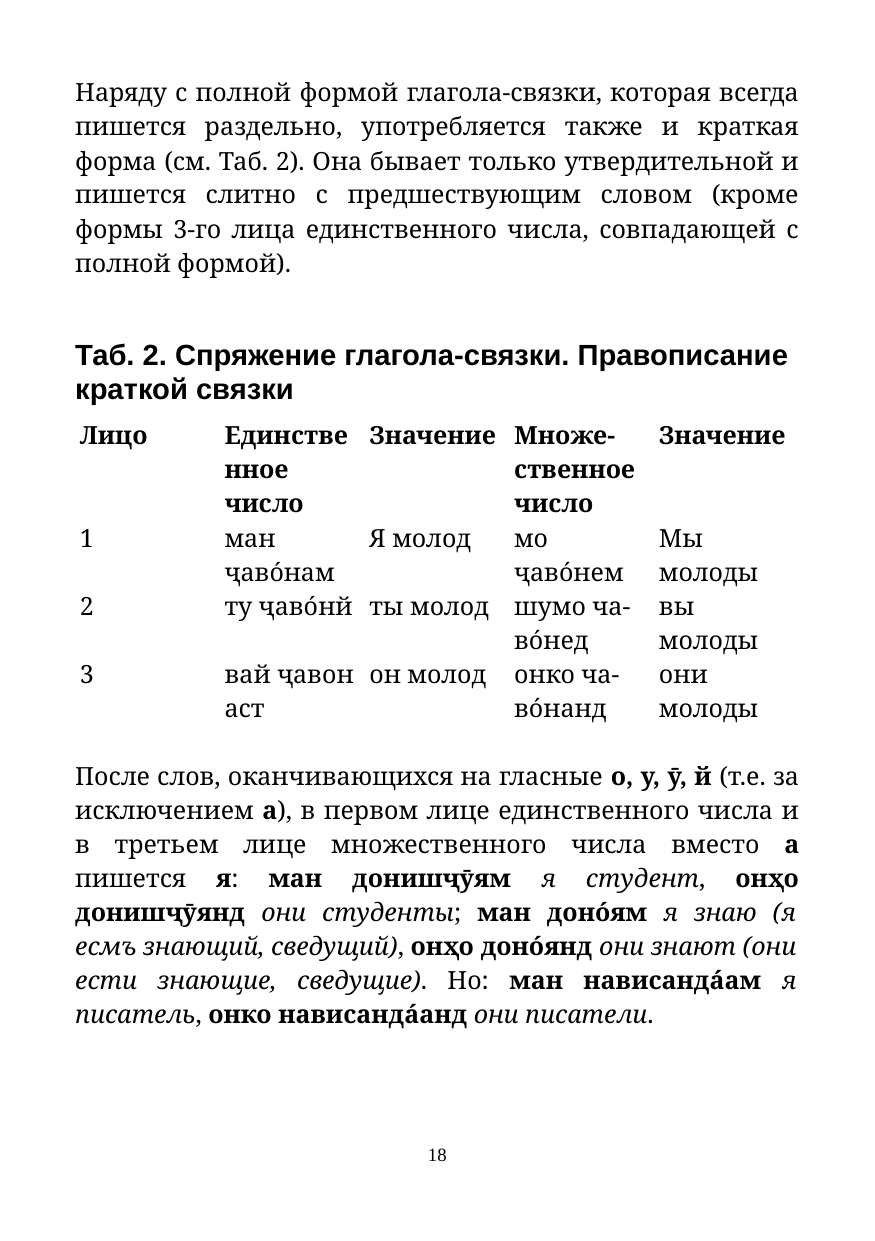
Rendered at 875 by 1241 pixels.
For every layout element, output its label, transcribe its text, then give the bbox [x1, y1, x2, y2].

table_cell онко ча­во́нанд [509, 656, 654, 724]
table_cell ман ҷаво́нам [220, 520, 364, 588]
table_cell 1 [75, 520, 220, 588]
text После слов, оканчивающихся на гласные о, у, ӯ, й (т.е. за исключе­нием а), в первом лице единственного числа и в третьем лице мно­жественного числа вместо а пишется я: ман донишҷӯям я сту­дент, онҳо донишҷӯянд они студенты; ман доно́ям я знаю (я есмъ знающий, сведущий), онҳо доно́янд они знают (они ести знаю­щие, сведущие). Но: ман нависанда́ам я писатель, онко нави­санда́анд они писатели. [75, 759, 799, 1031]
table_header Множе­ственное число [509, 418, 654, 520]
table_cell шумо ча­во́нед [509, 588, 654, 656]
table_cell вы молоды [654, 588, 799, 656]
table_header Единствен­ное число [220, 418, 364, 520]
table_cell ту ҷаво́нй [220, 588, 364, 656]
table_header Лицо [75, 418, 220, 520]
table_cell мо ҷаво́нем [509, 520, 654, 588]
table_cell они молоды [654, 656, 799, 724]
text Наряду с полной формой глагола-связки, которая всегда пишется раздельно, употребляется также и краткая форма (см. Таб. 2). Она бывает только утвердительной и пишется слитно с предшествующим словом (кроме формы 3-го лица единственного числа, совпадающей с полной формой). [75, 75, 799, 279]
table_cell 3 [75, 656, 220, 724]
table_header Значение [654, 418, 799, 520]
subtitle Таб. 2. Спряжение глагола-связки. Правописание краткой связки [75, 338, 799, 406]
table_cell ты молод [365, 588, 509, 656]
table_cell Я молод [365, 520, 509, 588]
table_cell вай ҷавон аст [220, 656, 364, 724]
table_header Значение [365, 418, 509, 520]
table_cell он молод [365, 656, 509, 724]
table_cell 2 [75, 588, 220, 656]
table_cell Мы молоды [654, 520, 799, 588]
